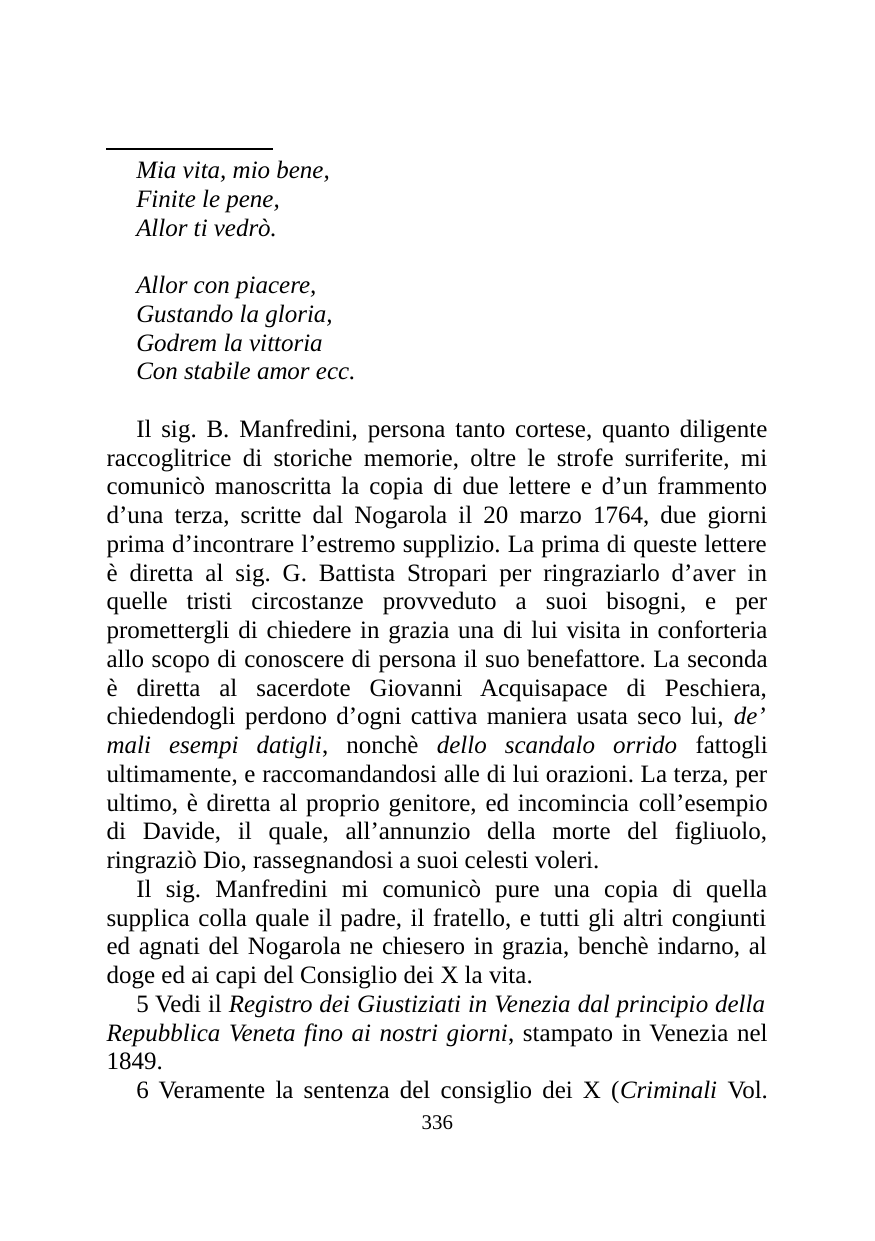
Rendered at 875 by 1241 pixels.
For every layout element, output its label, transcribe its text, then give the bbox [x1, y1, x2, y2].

text Gustando la gloria, [106, 299, 768, 328]
text Il sig. Manfredini mi comunicò pure una copia di quella supplica colla quale il padre, il fratello, e tutti gli altri congiunti ed agnati del Nogarola ne chiesero in grazia, benchè indarno, al doge ed ai capi del Consiglio dei X la vita. [106, 874, 768, 989]
text Mia vita, mio bene, [106, 155, 768, 184]
text Veramente la sentenza del consiglio dei X (Criminali Vol. [106, 1075, 768, 1104]
text Finite le pene, [106, 184, 768, 213]
text Godrem la vittoria [106, 328, 768, 356]
text Allor ti vedrò. [106, 213, 768, 241]
text Con stabile amor ecc. [106, 356, 768, 385]
text Vedi il Registro dei Giustiziati in Venezia dal principio della Repubblica Veneta fino ai nostri giorni, stampato in Venezia nel 1849. [106, 989, 768, 1075]
text Il sig. B. Manfredini, persona tanto cortese, quanto diligente raccoglitrice di storiche memorie, oltre le strofe surriferite, mi comunicò manoscritta la copia di due lettere e d’un frammento d’una terza, scritte dal Nogarola il 20 marzo 1764, due giorni prima d’incontrare l’estremo supplizio. La prima di queste lettere è diretta al sig. G. Battista Stropari per ringraziarlo d’aver in quelle tristi circostanze provveduto a suoi bisogni, e per promettergli di chiedere in grazia una di lui visita in conforteria allo scopo di conoscere di persona il suo benefattore. La seconda è diretta al sacerdote Giovanni Acquisapace di Peschiera, chiedendogli perdono d’ogni cattiva maniera usata seco lui, de’ mali esempi datigli, nonchè dello scandalo orrido fattogli ultimamente, e raccomandandosi alle di lui orazioni. La terza, per ultimo, è diretta al proprio genitore, ed incomincia coll’esempio di Davide, il quale, all’annunzio della morte del figliuolo, ringraziò Dio, rassegnandosi a suoi celesti voleri. [106, 414, 768, 874]
text Allor con piacere, [106, 270, 768, 299]
